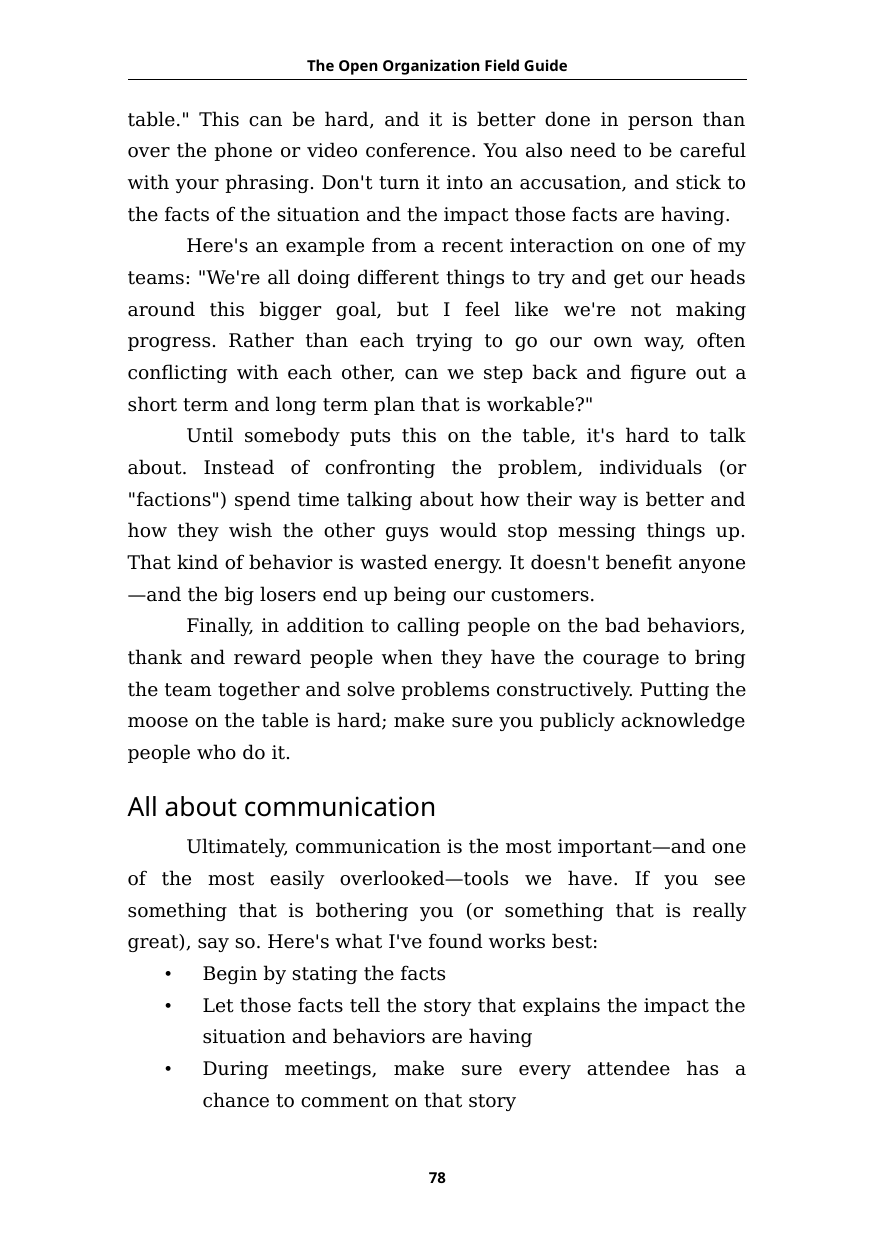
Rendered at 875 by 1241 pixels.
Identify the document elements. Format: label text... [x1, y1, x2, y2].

text table." This can be hard, and it is better done in person than over the phone or video conference. You also need to be careful with your phrasing. Don't turn it into an accusation, and stick to the facts of the situation and the impact those facts are having. [127, 108, 747, 225]
list During meetings, make sure every attendee has a chance to comment on that story [165, 1058, 747, 1112]
list Let those facts tell the story that explains the impact the situation and behaviors are having [165, 995, 747, 1048]
text Here's an example from a recent interaction on one of my teams: "We're all doing different things to try and get our heads around this bigger goal, but I feel like we're not making progress. Rather than each trying to go our own way, often conflicting with each other, can we step back and figure out a short term and long term plan that is workable?" [127, 235, 747, 415]
subtitle All about communication [127, 788, 747, 824]
text Finally, in addition to calling people on the bad behaviors, thank and reward people when they have the courage to bring the team together and solve problems constructively. Putting the moose on the table is hard; make sure you publicly acknowledge people who do it. [127, 615, 747, 764]
text Until somebody puts this on the table, it's hard to talk about. Instead of confronting the problem, individuals (or "factions") spend time talking about how their way is better and how they wish the other guys would stop messing things up. That kind of behavior is wasted energy. It doesn't benefit anyone—and the big losers end up being our customers. [127, 425, 747, 605]
list Begin by stating the facts [165, 963, 747, 985]
text Ultimately, communication is the most important—and one of the most easily overlooked—tools we have. If you see something that is bothering you (or something that is really great), say so. Here's what I've found works best: [127, 836, 747, 953]
